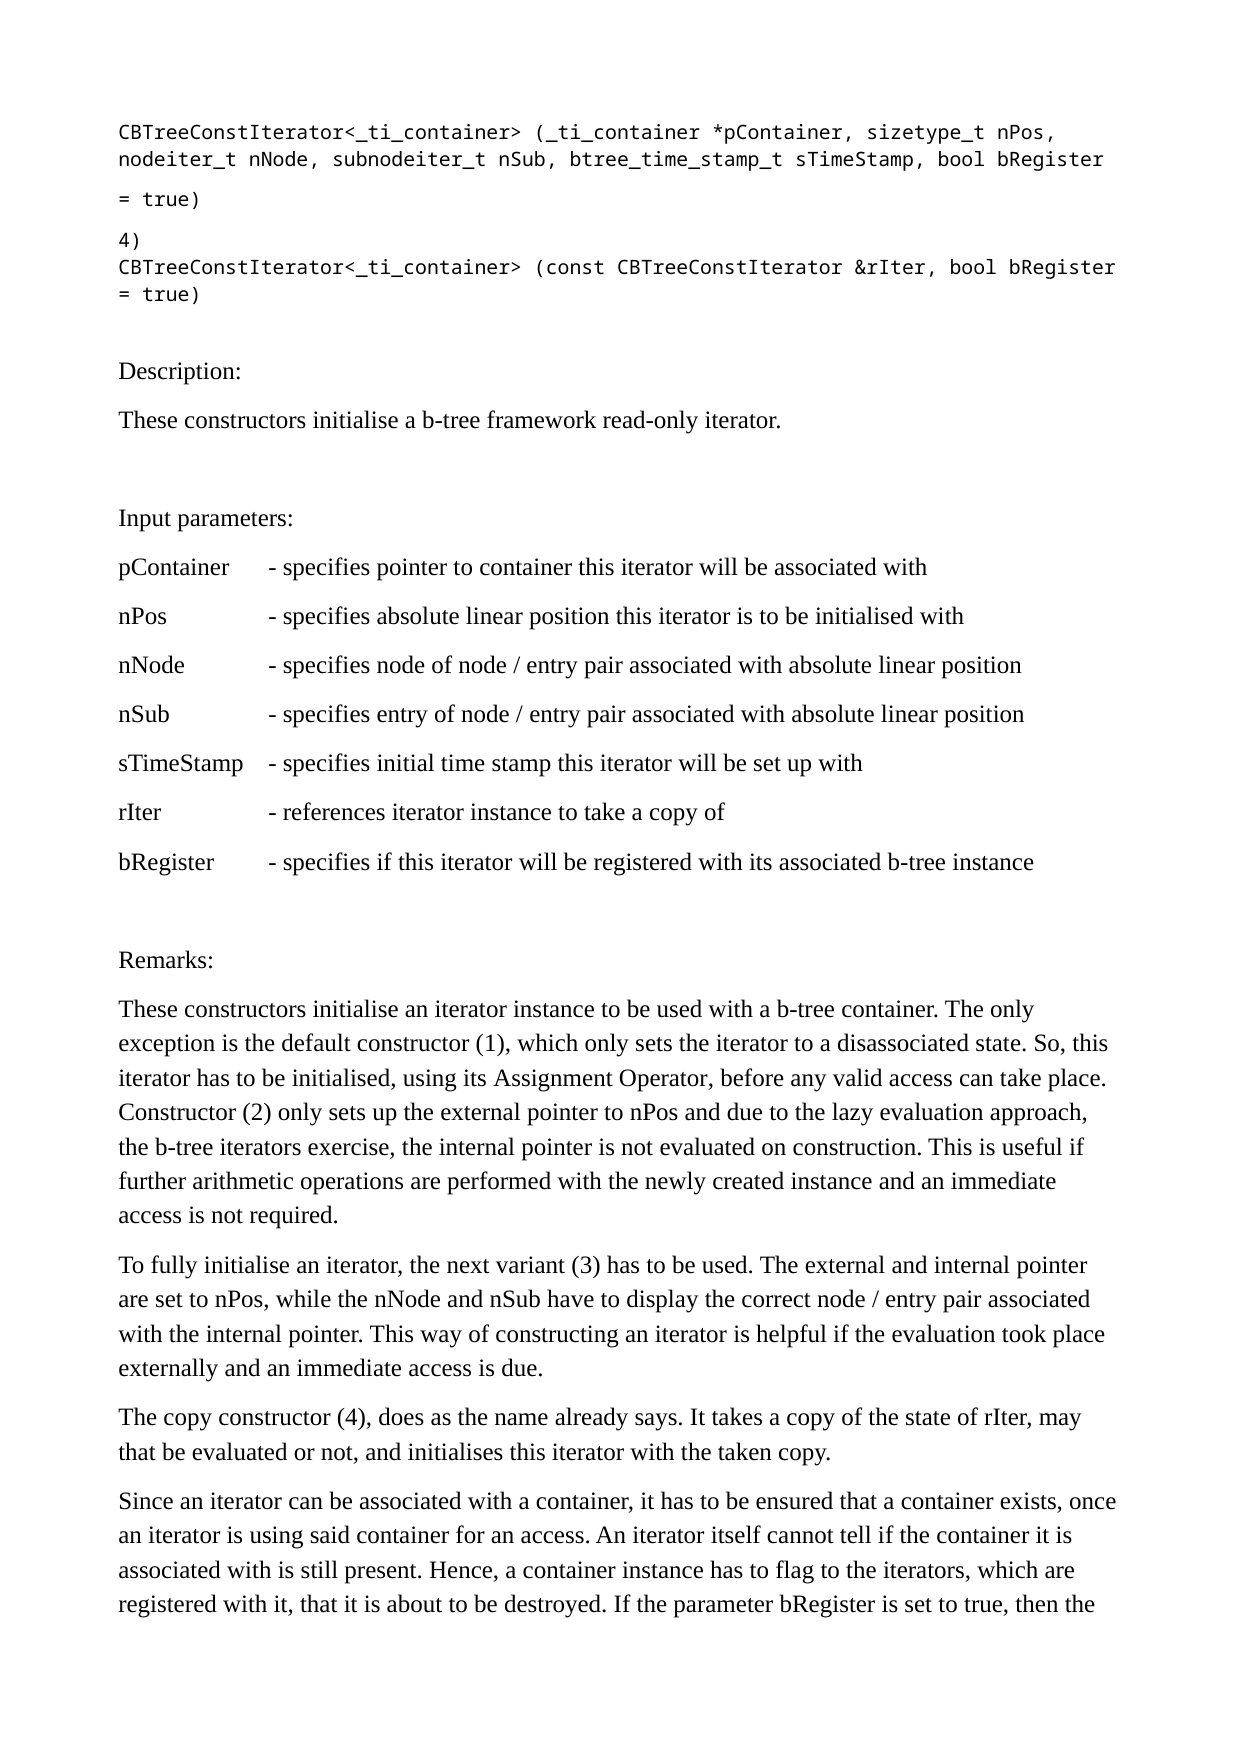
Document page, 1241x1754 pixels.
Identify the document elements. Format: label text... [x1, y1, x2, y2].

text These constructors initialise a b-tree framework read-only iterator. [118, 405, 1122, 434]
text Remarks: [118, 945, 1122, 973]
text 4) [118, 226, 1122, 253]
text nodeiter_t nNode, subnodeiter_t nSub, btree_time_stamp_t sTimeStamp, bool bRegister = true) [118, 145, 1122, 212]
text The copy constructor (4), does as the name already says. It takes a copy of the state of rIter, may that be evaluated or not, and initialises this iterator with the taken copy. [118, 1402, 1122, 1465]
text Input parameters: [118, 503, 1122, 532]
text CBTreeConstIterator<_ti_container> (_ti_container *pContainer, sizetype_t nPos, [118, 118, 1122, 145]
text Since an iterator can be associated with a container, it has to be ensured that a container exists, once an iterator is using said container for an access. An iterator itself cannot tell if the container it is associated with is still present. Hence, a container instance has to flag to the iterators, which are registered with it, that it is about to be destroyed. If the parameter bRegister is set to true, then the [118, 1486, 1122, 1618]
text Description: [118, 356, 1122, 385]
text These constructors initialise an iterator instance to be used with a b-tree container. The only exception is the default constructor (1), which only sets the iterator to a disassociated state. So, this iterator has to be initialised, using its Assignment Operator, before any valid access can take place. Constructor (2) only sets up the external pointer to nPos and due to the lazy evaluation approach, the b-tree iterators exercise, the internal pointer is not evaluated on construction. This is useful if further arithmetic operations are performed with the newly created instance and an immediate access is not required. [118, 994, 1122, 1229]
text nSub - specifies entry of node / entry pair associated with absolute linear position [118, 699, 1122, 728]
text bRegister - specifies if this iterator will be registered with its associated b-tree instance [118, 847, 1122, 875]
text rIter - references iterator instance to take a copy of [118, 797, 1122, 826]
text CBTreeConstIterator<_ti_container> (const CBTreeConstIterator &rIter, bool bRegister = true) [118, 253, 1122, 307]
text pContainer - specifies pointer to container this iterator will be associated with [118, 552, 1122, 581]
text To fully initialise an iterator, the next variant (3) has to be used. The external and internal pointer are set to nPos, while the nNode and nSub have to display the correct node / entry pair associated with the internal pointer. This way of constructing an iterator is helpful if the evaluation took place externally and an immediate access is due. [118, 1250, 1122, 1382]
text nNode - specifies node of node / entry pair associated with absolute linear position [118, 650, 1122, 679]
text nPos - specifies absolute linear position this iterator is to be initialised with [118, 601, 1122, 630]
text sTimeStamp - specifies initial time stamp this iterator will be set up with [118, 748, 1122, 777]
